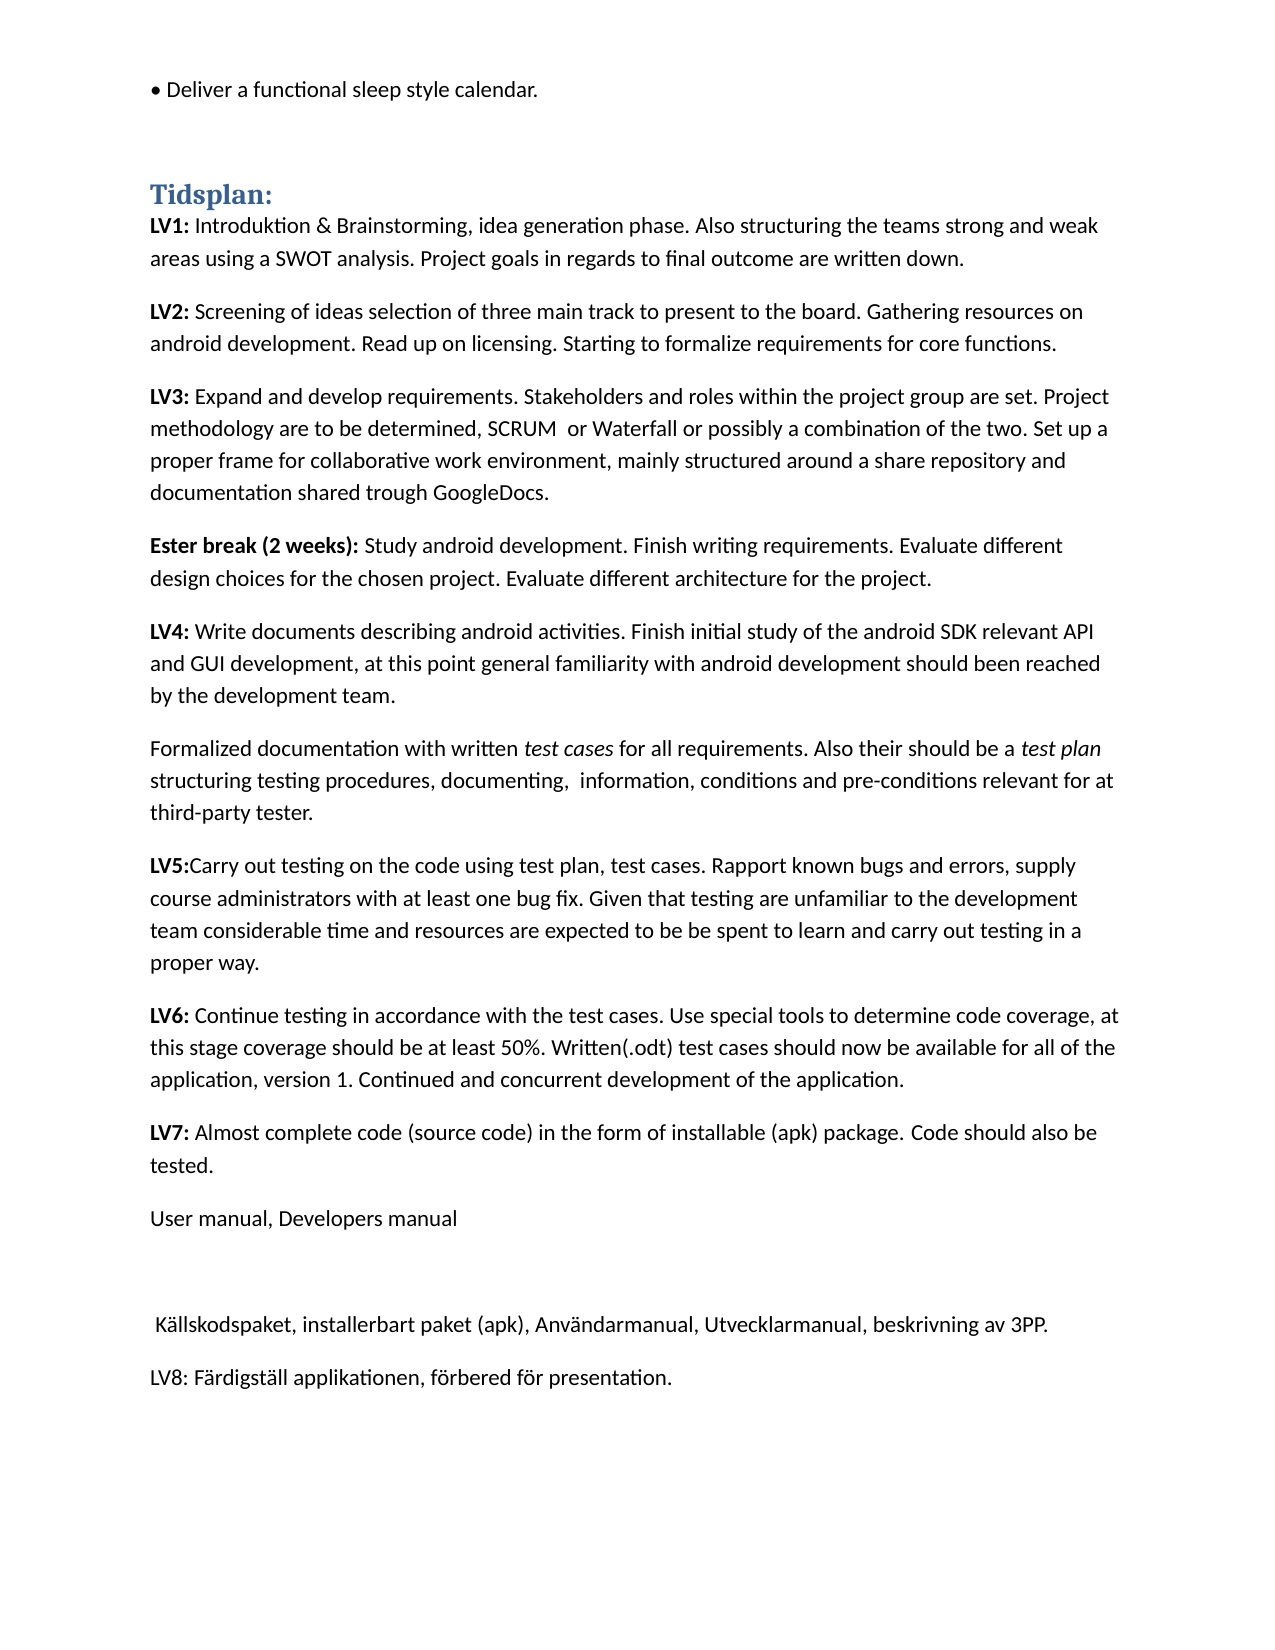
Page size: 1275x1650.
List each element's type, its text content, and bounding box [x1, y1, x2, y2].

text LV2: Screening of ideas selection of three main track to present to the board. Gathering resources on android development. Read up on licensing. Starting to formalize requirements for core functions. [150, 297, 1125, 357]
text Formalized documentation with written test cases for all requirements. Also their should be a test plan structuring testing procedures, documenting, information, conditions and pre-conditions relevant for at third-party tester. [150, 734, 1125, 827]
text LV1: Introduktion & Brainstorming, idea generation phase. Also structuring the teams strong and weak areas using a SWOT analysis. Project goals in regards to final outcome are written down. [150, 212, 1125, 272]
text LV7: Almost complete code (source code) in the form of installable (apk) package. Code should also be tested. [150, 1118, 1125, 1179]
text • Deliver a functional sleep style calendar. [150, 75, 1125, 103]
text LV6: Continue testing in accordance with the test cases. Use special tools to determine code coverage, at this stage coverage should be at least 50%. Written(.odt) test cases should now be available for all of the application, version 1. Continued and concurrent development of the application. [150, 1001, 1125, 1093]
text Källskodspaket, installerbart paket (apk), Användarmanual, Utvecklarmanual, beskrivning av 3PP. [150, 1310, 1125, 1338]
text Ester break (2 weeks): Study android development. Finish writing requirements. Evaluate different design choices for the chosen project. Evaluate different architecture for the project. [150, 532, 1125, 592]
text LV4: Write documents describing android activities. Finish initial study of the android SDK relevant API and GUI development, at this point general familiarity with android development should been reached by the development team. [150, 617, 1125, 709]
text Tidsplan: [150, 178, 1125, 212]
text User manual, Developers manual [150, 1204, 1125, 1232]
text LV8: Färdigställ applikationen, förbered för presentation. [150, 1363, 1125, 1391]
text LV3: Expand and develop requirements. Stakeholders and roles within the project group are set. Project methodology are to be determined, SCRUM or Waterfall or possibly a combination of the two. Set up a proper frame for collaborative work environment, mainly structured around a share repository and documentation shared trough GoogleDocs. [150, 382, 1125, 507]
text LV5:Carry out testing on the code using test plan, test cases. Rapport known bugs and errors, supply course administrators with at least one bug fix. Given that testing are unfamiliar to the development team considerable time and resources are expected to be be spent to learn and carry out testing in a proper way. [150, 852, 1125, 976]
